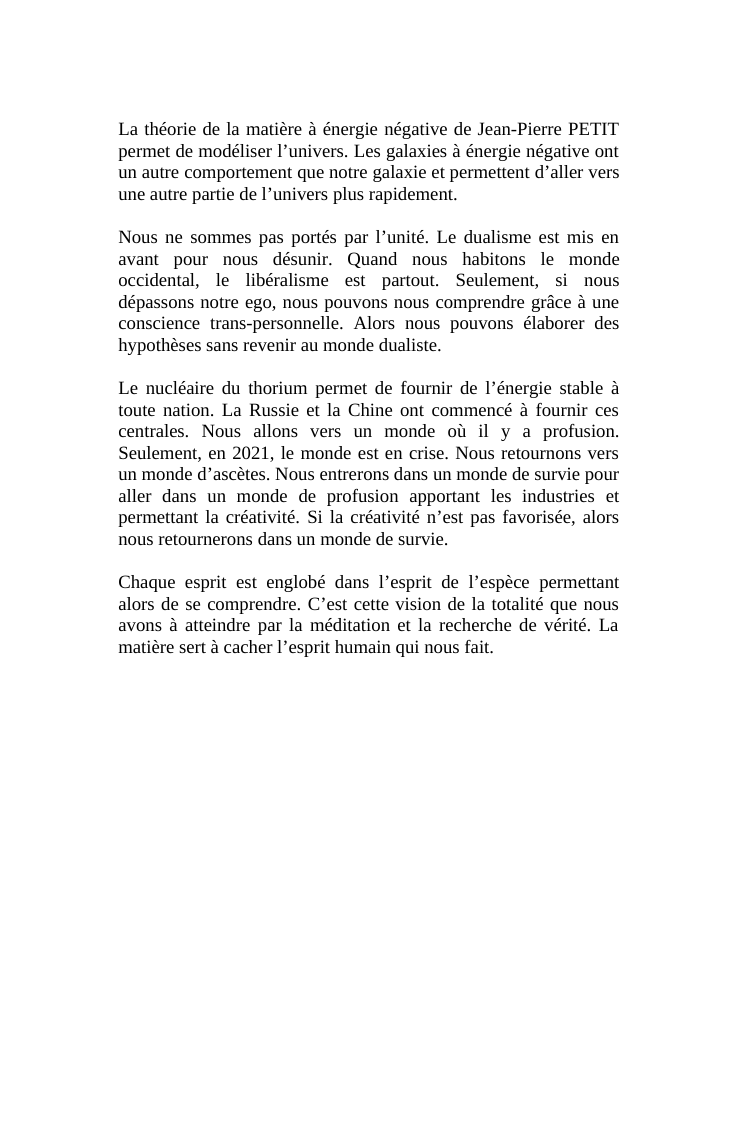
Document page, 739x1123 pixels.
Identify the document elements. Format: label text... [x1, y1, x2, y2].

text La théorie de la matière à énergie négative de Jean-Pierre PETIT permet de modéliser l’univers. Les galaxies à énergie négative ont un autre comportement que notre galaxie et permettent d’aller vers une autre partie de l’univers plus rapidement. [118, 118, 620, 204]
text Chaque esprit est englobé dans l’esprit de l’espèce permettant alors de se comprendre. C’est cette vision de la totalité que nous avons à atteindre par la méditation et la recherche de vérité. La matière sert à cacher l’esprit humain qui nous fait. [118, 571, 620, 657]
text Nous ne sommes pas portés par l’unité. Le dualisme est mis en avant pour nous désunir. Quand nous habitons le monde occidental, le libéralisme est partout. Seulement, si nous dépassons notre ego, nous pouvons nous comprendre grâce à une conscience trans-personnelle. Alors nous pouvons élaborer des hypothèses sans revenir au monde dualiste. [118, 226, 620, 355]
text Le nucléaire du thorium permet de fournir de l’énergie stable à toute nation. La Russie et la Chine ont commencé à fournir ces centrales. Nous allons vers un monde où il y a profusion. Seulement, en 2021, le monde est en crise. Nous retournons vers un monde d’ascètes. Nous entrerons dans un monde de survie pour aller dans un monde de profusion apportant les industries et permettant la créativité. Si la créativité n’est pas favorisée, alors nous retournerons dans un monde de survie. [118, 377, 620, 549]
